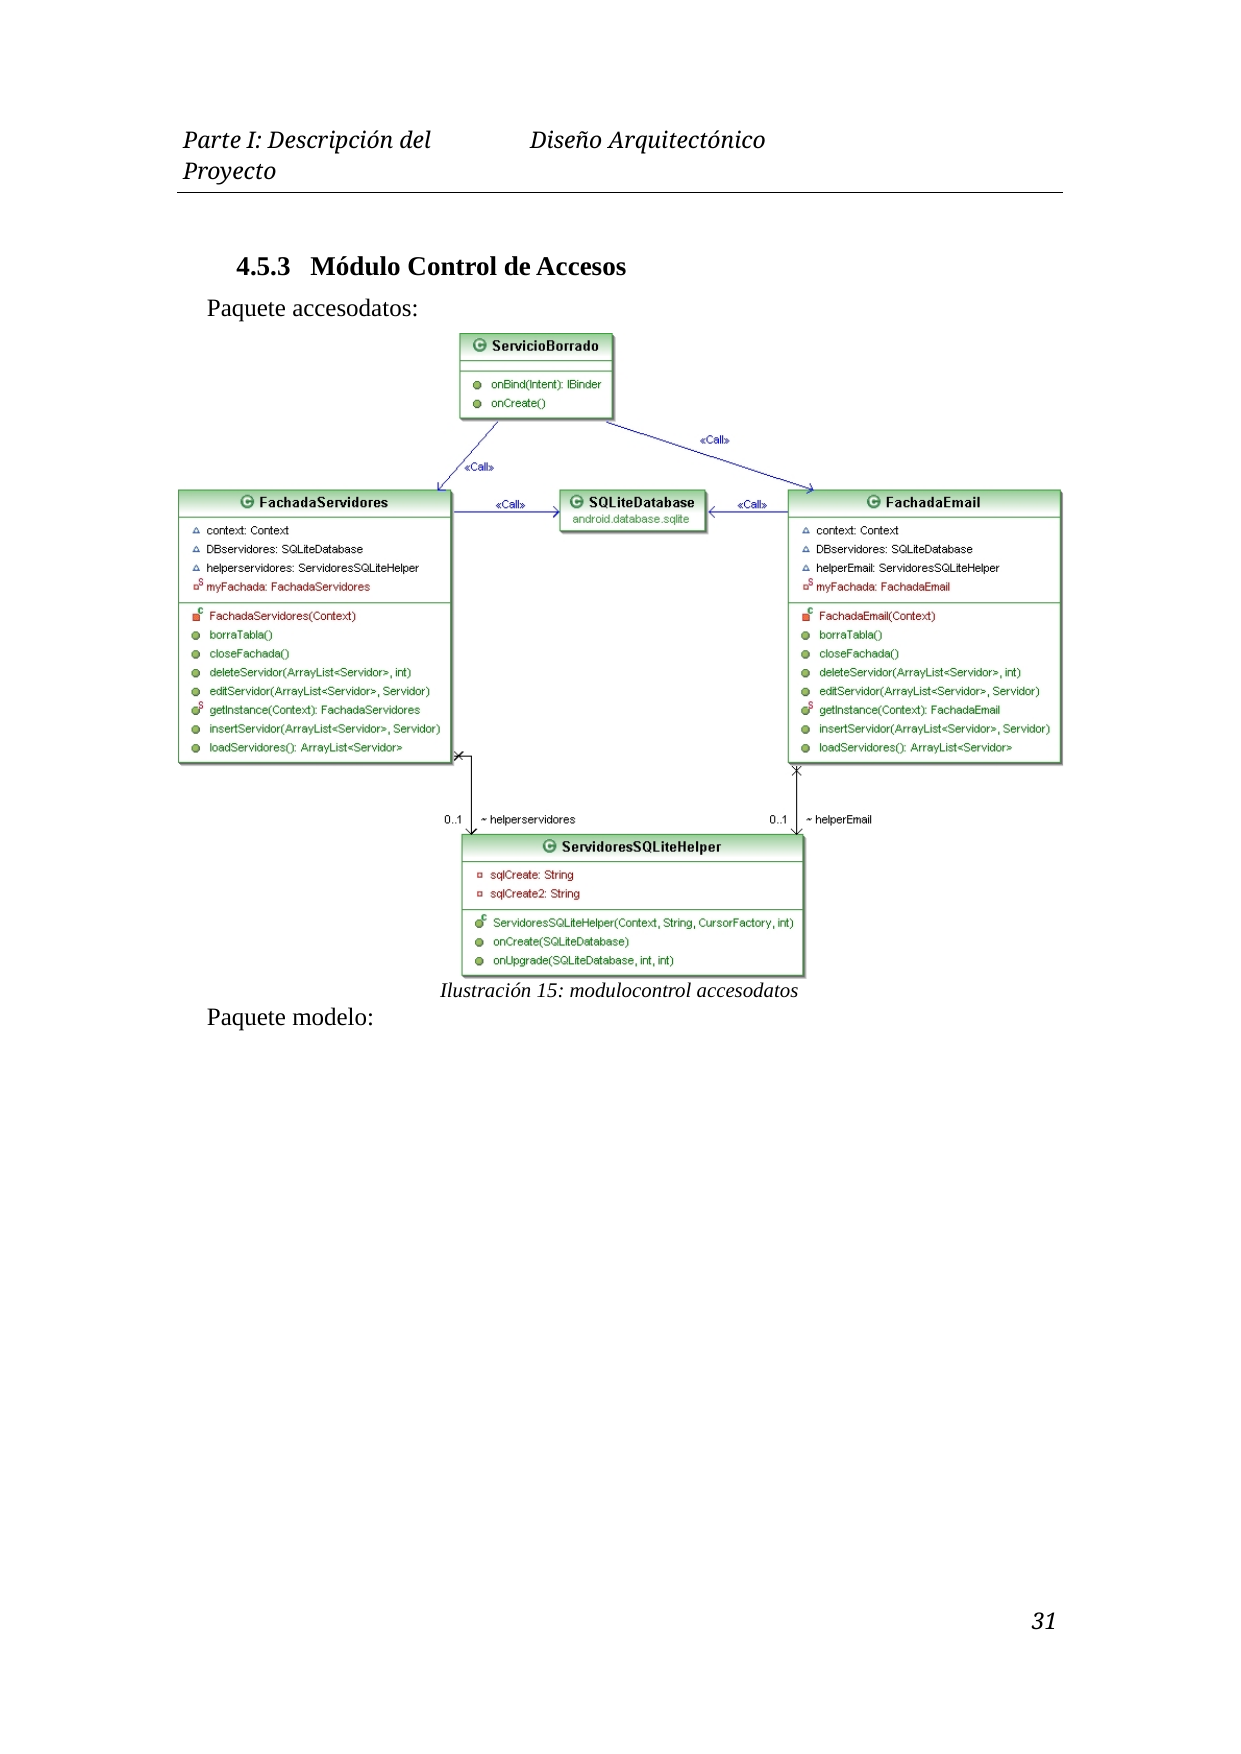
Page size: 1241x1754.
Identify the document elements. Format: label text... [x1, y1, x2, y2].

text Paquete modelo: [177, 1002, 1063, 1031]
text Paquete accesodatos: [177, 293, 1063, 322]
picture [177, 333, 1064, 979]
subtitle Módulo Control de Accesos [236, 250, 1004, 282]
text Ilustración 15: modulocontrol accesodatos [177, 979, 1063, 1002]
